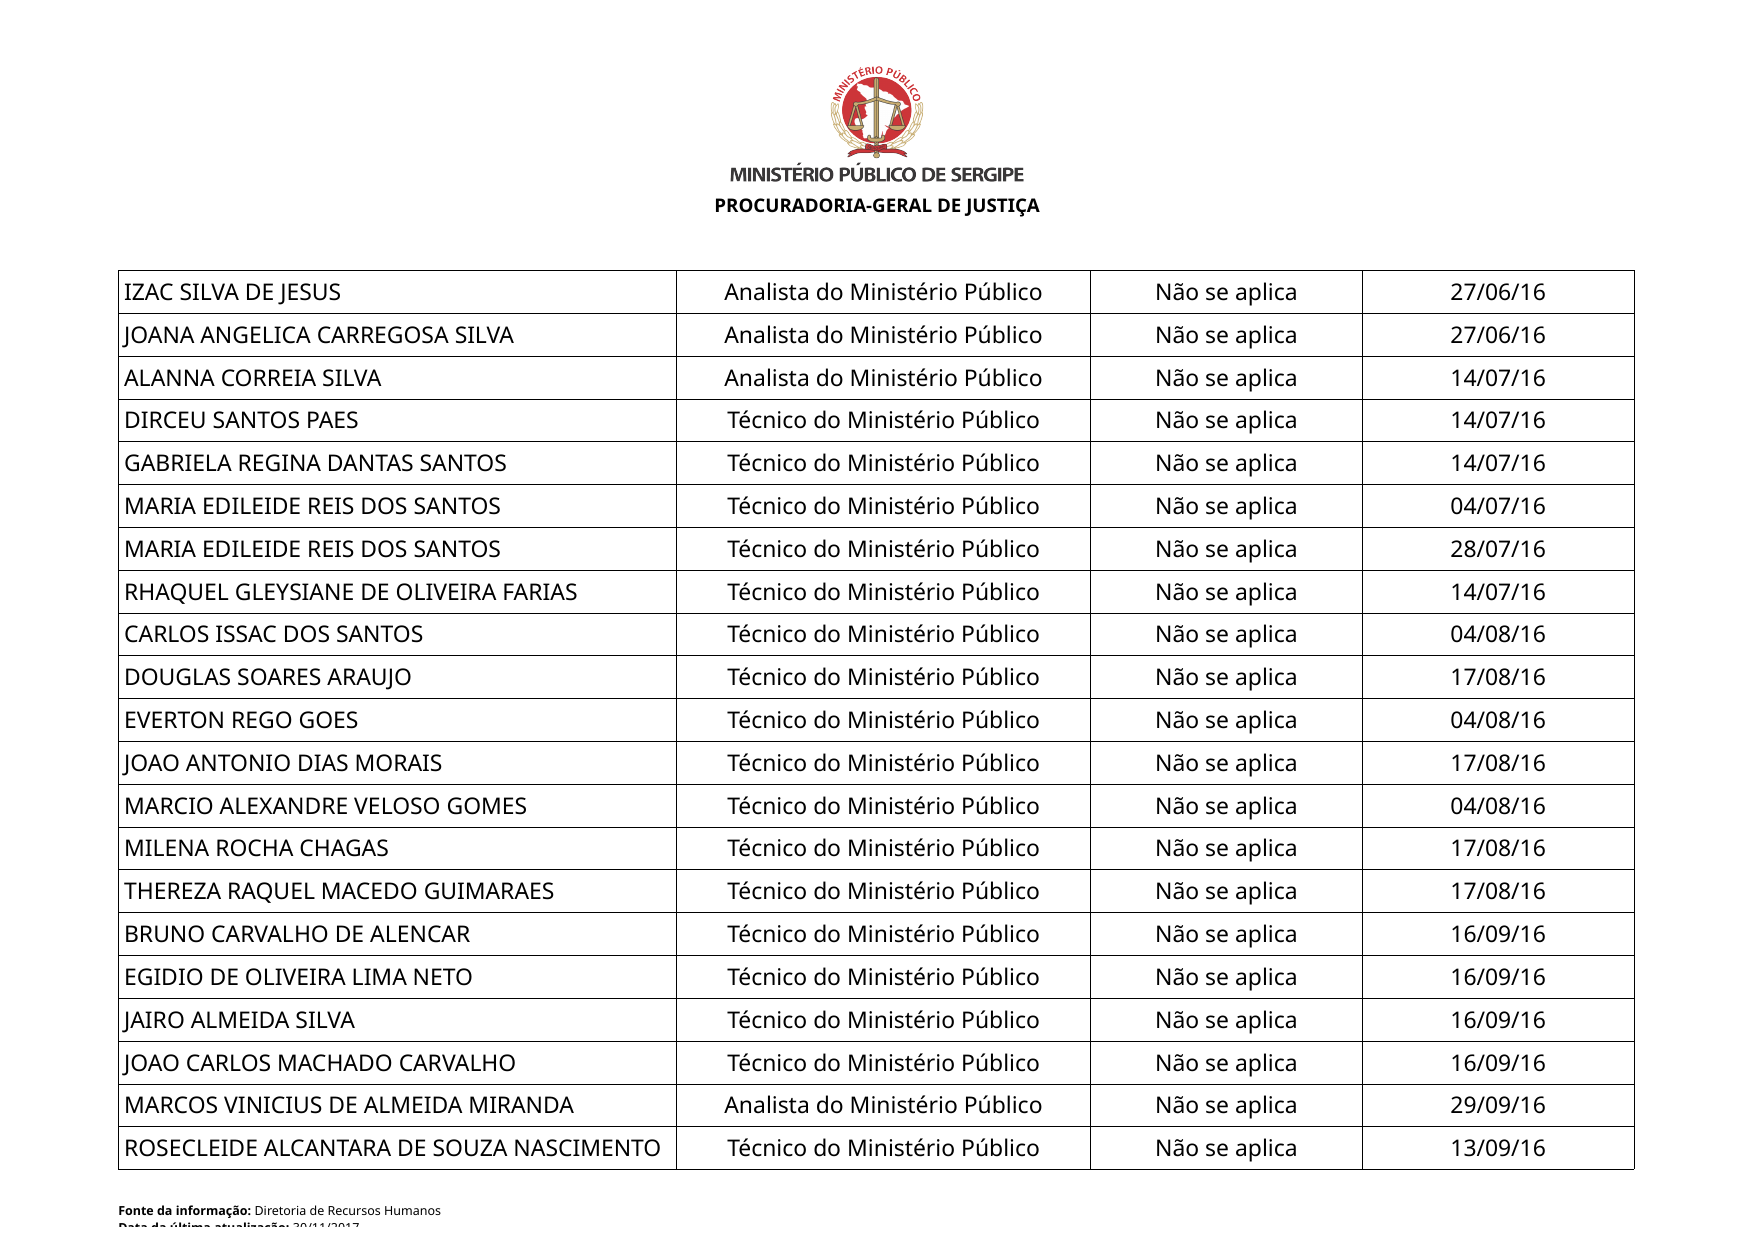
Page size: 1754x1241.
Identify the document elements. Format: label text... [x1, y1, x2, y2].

table_cell Não se aplica [1091, 314, 1362, 356]
table_cell Técnico do Ministério Público [677, 1042, 1090, 1083]
table_cell 14/07/16 [1363, 571, 1634, 612]
table_cell Não se aplica [1091, 828, 1362, 869]
table_cell 04/08/16 [1363, 699, 1634, 741]
table_cell Técnico do Ministério Público [677, 956, 1090, 998]
table_cell 16/09/16 [1363, 956, 1634, 998]
table_cell Não se aplica [1091, 357, 1362, 398]
table_cell Não se aplica [1091, 999, 1362, 1041]
table_cell 04/08/16 [1363, 785, 1634, 827]
table_cell Não se aplica [1091, 742, 1362, 784]
table_cell IZAC SILVA DE JESUS [119, 271, 676, 313]
table_cell Técnico do Ministério Público [677, 913, 1090, 955]
table_cell 17/08/16 [1363, 828, 1634, 869]
table_cell Técnico do Ministério Público [677, 528, 1090, 570]
table_cell Analista do Ministério Público [677, 271, 1090, 313]
table_cell 14/07/16 [1363, 400, 1634, 441]
picture [730, 66, 1024, 185]
table_cell Não se aplica [1091, 699, 1362, 741]
table_cell Técnico do Ministério Público [677, 1127, 1090, 1169]
table_cell MARCOS VINICIUS DE ALMEIDA MIRANDA [119, 1085, 676, 1126]
table_cell Não se aplica [1091, 614, 1362, 655]
table_cell Não se aplica [1091, 870, 1362, 912]
table_cell MILENA ROCHA CHAGAS [119, 828, 676, 869]
table_cell Técnico do Ministério Público [677, 785, 1090, 827]
table_cell Não se aplica [1091, 400, 1362, 441]
table_cell 17/08/16 [1363, 870, 1634, 912]
table_cell Não se aplica [1091, 656, 1362, 698]
table_cell 17/08/16 [1363, 742, 1634, 784]
table_cell ALANNA CORREIA SILVA [119, 357, 676, 398]
table_cell EVERTON REGO GOES [119, 699, 676, 741]
table_cell JAIRO ALMEIDA SILVA [119, 999, 676, 1041]
table_cell DIRCEU SANTOS PAES [119, 400, 676, 441]
table_cell MARCIO ALEXANDRE VELOSO GOMES [119, 785, 676, 827]
table_cell Técnico do Ministério Público [677, 614, 1090, 655]
table_cell JOAO ANTONIO DIAS MORAIS [119, 742, 676, 784]
table_cell Não se aplica [1091, 956, 1362, 998]
table_cell Técnico do Ministério Público [677, 485, 1090, 527]
table_cell RHAQUEL GLEYSIANE DE OLIVEIRA FARIAS [119, 571, 676, 612]
table_cell Não se aplica [1091, 785, 1362, 827]
table_cell 04/07/16 [1363, 485, 1634, 527]
table_cell Analista do Ministério Público [677, 1085, 1090, 1126]
table_cell 27/06/16 [1363, 314, 1634, 356]
table_cell 04/08/16 [1363, 614, 1634, 655]
table_cell Não se aplica [1091, 913, 1362, 955]
table_cell 14/07/16 [1363, 357, 1634, 398]
table_cell 13/09/16 [1363, 1127, 1634, 1169]
table_cell CARLOS ISSAC DOS SANTOS [119, 614, 676, 655]
table_cell Técnico do Ministério Público [677, 400, 1090, 441]
table_cell 27/06/16 [1363, 271, 1634, 313]
table_cell 14/07/16 [1363, 442, 1634, 484]
table_cell Não se aplica [1091, 1127, 1362, 1169]
table_cell Analista do Ministério Público [677, 357, 1090, 398]
table_cell Técnico do Ministério Público [677, 828, 1090, 869]
table_cell MARIA EDILEIDE REIS DOS SANTOS [119, 528, 676, 570]
table_cell Analista do Ministério Público [677, 314, 1090, 356]
table_cell JOANA ANGELICA CARREGOSA SILVA [119, 314, 676, 356]
table_cell Não se aplica [1091, 571, 1362, 612]
table_cell ROSECLEIDE ALCANTARA DE SOUZA NASCIMENTO [119, 1127, 676, 1169]
table_cell Técnico do Ministério Público [677, 870, 1090, 912]
table_cell Não se aplica [1091, 271, 1362, 313]
table_cell 29/09/16 [1363, 1085, 1634, 1126]
table_cell 28/07/16 [1363, 528, 1634, 570]
table_cell 16/09/16 [1363, 1042, 1634, 1083]
table_cell Não se aplica [1091, 1085, 1362, 1126]
table_cell Técnico do Ministério Público [677, 442, 1090, 484]
table_cell Não se aplica [1091, 1042, 1362, 1083]
table_cell MARIA EDILEIDE REIS DOS SANTOS [119, 485, 676, 527]
table_cell JOAO CARLOS MACHADO CARVALHO [119, 1042, 676, 1083]
table_cell Não se aplica [1091, 528, 1362, 570]
table_cell Técnico do Ministério Público [677, 571, 1090, 612]
table_cell 17/08/16 [1363, 656, 1634, 698]
table_cell EGIDIO DE OLIVEIRA LIMA NETO [119, 956, 676, 998]
table_cell Não se aplica [1091, 442, 1362, 484]
table_cell DOUGLAS SOARES ARAUJO [119, 656, 676, 698]
table_cell Técnico do Ministério Público [677, 999, 1090, 1041]
table_cell 16/09/16 [1363, 913, 1634, 955]
table_cell BRUNO CARVALHO DE ALENCAR [119, 913, 676, 955]
table_cell Técnico do Ministério Público [677, 656, 1090, 698]
table_cell THEREZA RAQUEL MACEDO GUIMARAES [119, 870, 676, 912]
table_cell GABRIELA REGINA DANTAS SANTOS [119, 442, 676, 484]
table_cell Técnico do Ministério Público [677, 699, 1090, 741]
table_cell Não se aplica [1091, 485, 1362, 527]
table_cell 16/09/16 [1363, 999, 1634, 1041]
table_cell Técnico do Ministério Público [677, 742, 1090, 784]
